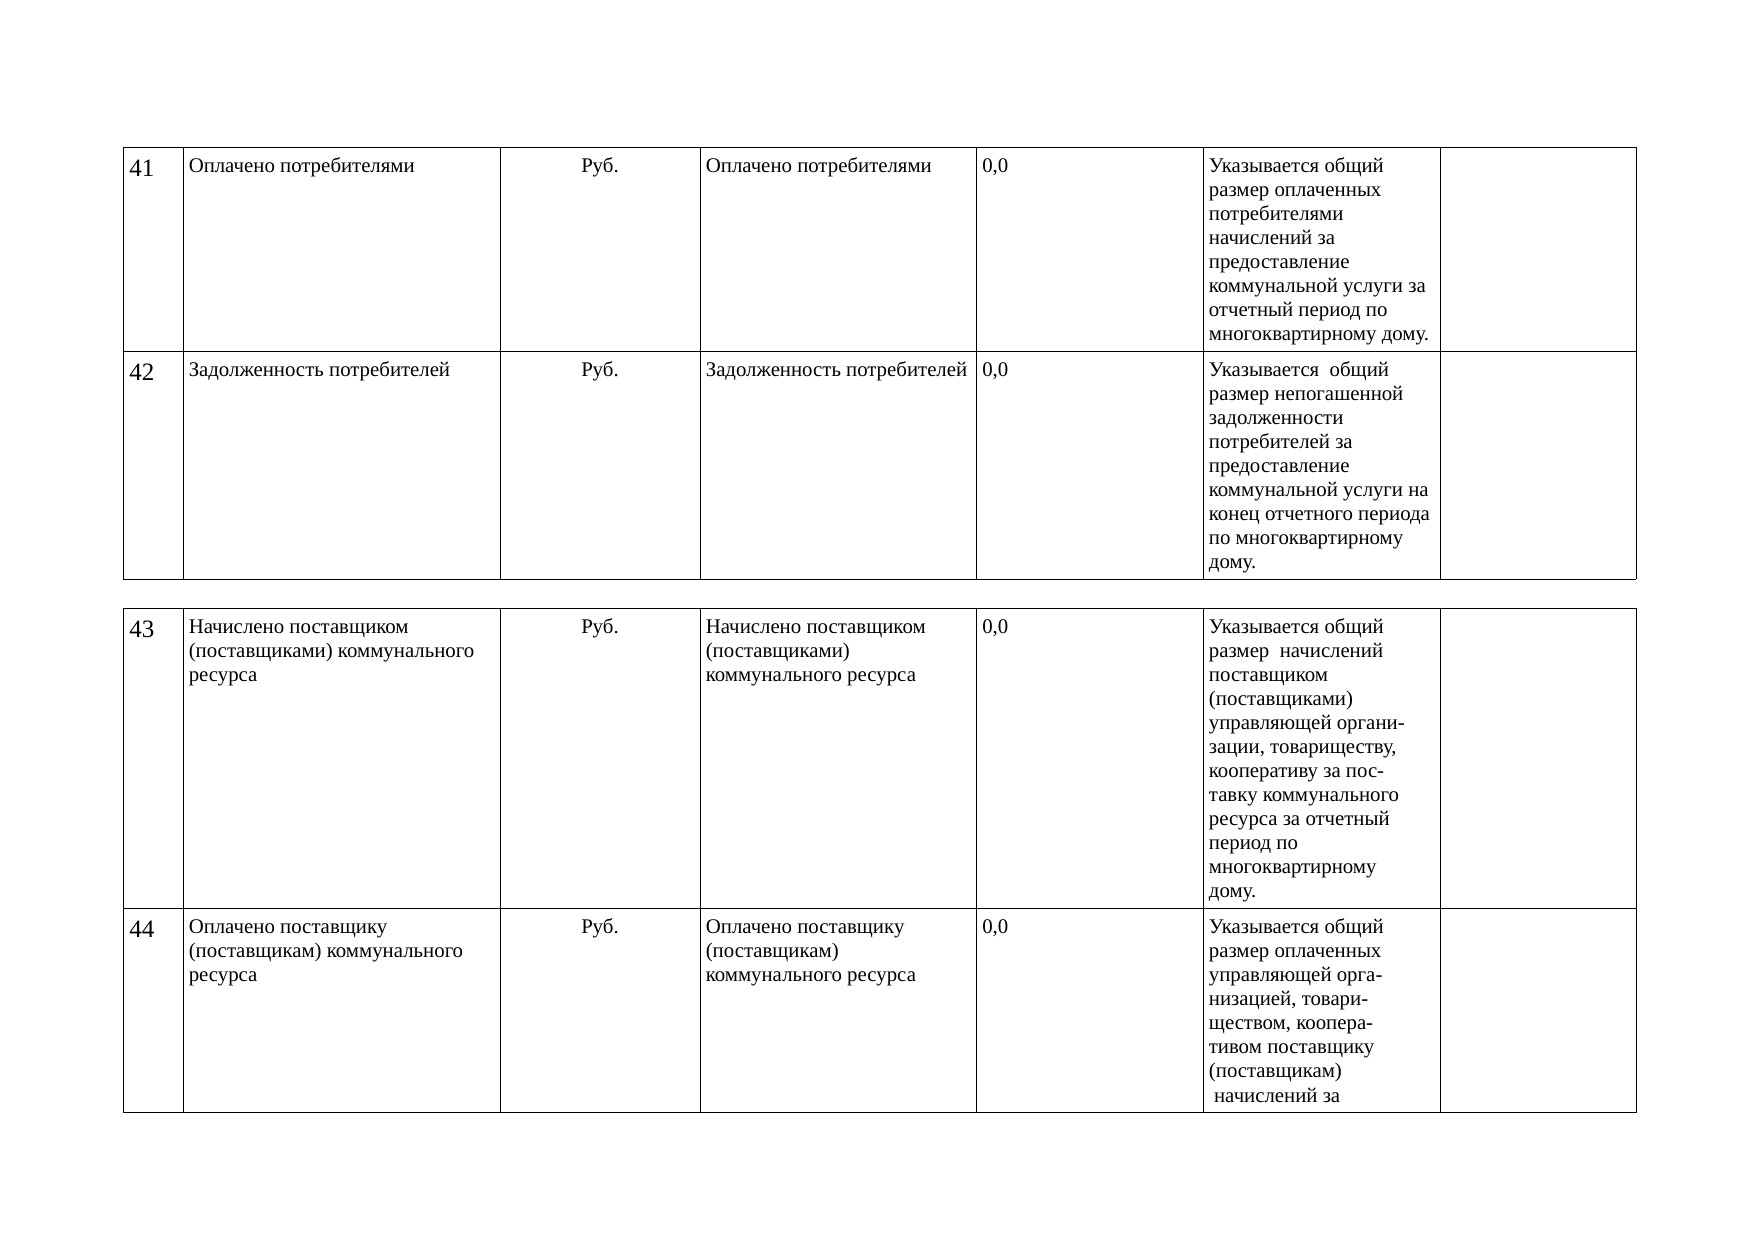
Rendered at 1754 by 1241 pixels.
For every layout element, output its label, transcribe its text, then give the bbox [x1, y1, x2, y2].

table_header Оплачено потребителями [701, 148, 976, 351]
table_header Начислено поставщиком (поставщиками) коммунального ресурса [184, 609, 500, 908]
table_cell Задолженность потребителей [184, 352, 500, 579]
table_cell Оплачено поставщику (поставщикам) коммунального ресурса [184, 909, 500, 1112]
table_header Указывается общий размер оплаченных потребителями начислений за предоставление коммунальной услуги за отчетный период по многоквартирному дому. [1204, 148, 1440, 351]
table_cell Руб. [501, 909, 700, 1112]
table_cell Указывается общий размер непогашенной задолженности потребителей за предоставление коммунальной услуги на конец отчетного периода по многоквартирному дому. [1204, 352, 1440, 579]
table_cell Указывается общий размер оплаченных управляющей орга- низацией, товари- ществом, коопера- тивом поставщику (поставщикам) начислений за [1204, 909, 1440, 1112]
table_cell 44 [124, 909, 183, 1112]
table_cell 0,0 [977, 352, 1203, 579]
table_cell Руб. [501, 352, 700, 579]
table_header Начислено поставщиком (поставщиками) коммунального ресурса [701, 609, 976, 908]
table_cell 42 [124, 352, 183, 579]
table_cell Задолженность потребителей [701, 352, 976, 579]
table_cell [1441, 352, 1636, 579]
table_header Указывается общий размер начислений поставщиком (поставщиками) управляющей органи- зации, товариществу, кооперативу за пос- тавку коммунального ресурса за отчетный период по многоквартирному дому. [1204, 609, 1440, 908]
table_header [1441, 609, 1636, 908]
table_header Оплачено потребителями [184, 148, 500, 351]
table_header 43 [124, 609, 183, 908]
table_header [1441, 148, 1636, 351]
table_header Руб. [501, 609, 700, 908]
table_cell Оплачено поставщику (поставщикам) коммунального ресурса [701, 909, 976, 1112]
table_header 0,0 [977, 148, 1203, 351]
table_header Руб. [501, 148, 700, 351]
table_cell 0,0 [977, 909, 1203, 1112]
table_header 41 [124, 148, 183, 351]
table_cell [1441, 909, 1636, 1112]
table_header 0,0 [977, 609, 1203, 908]
